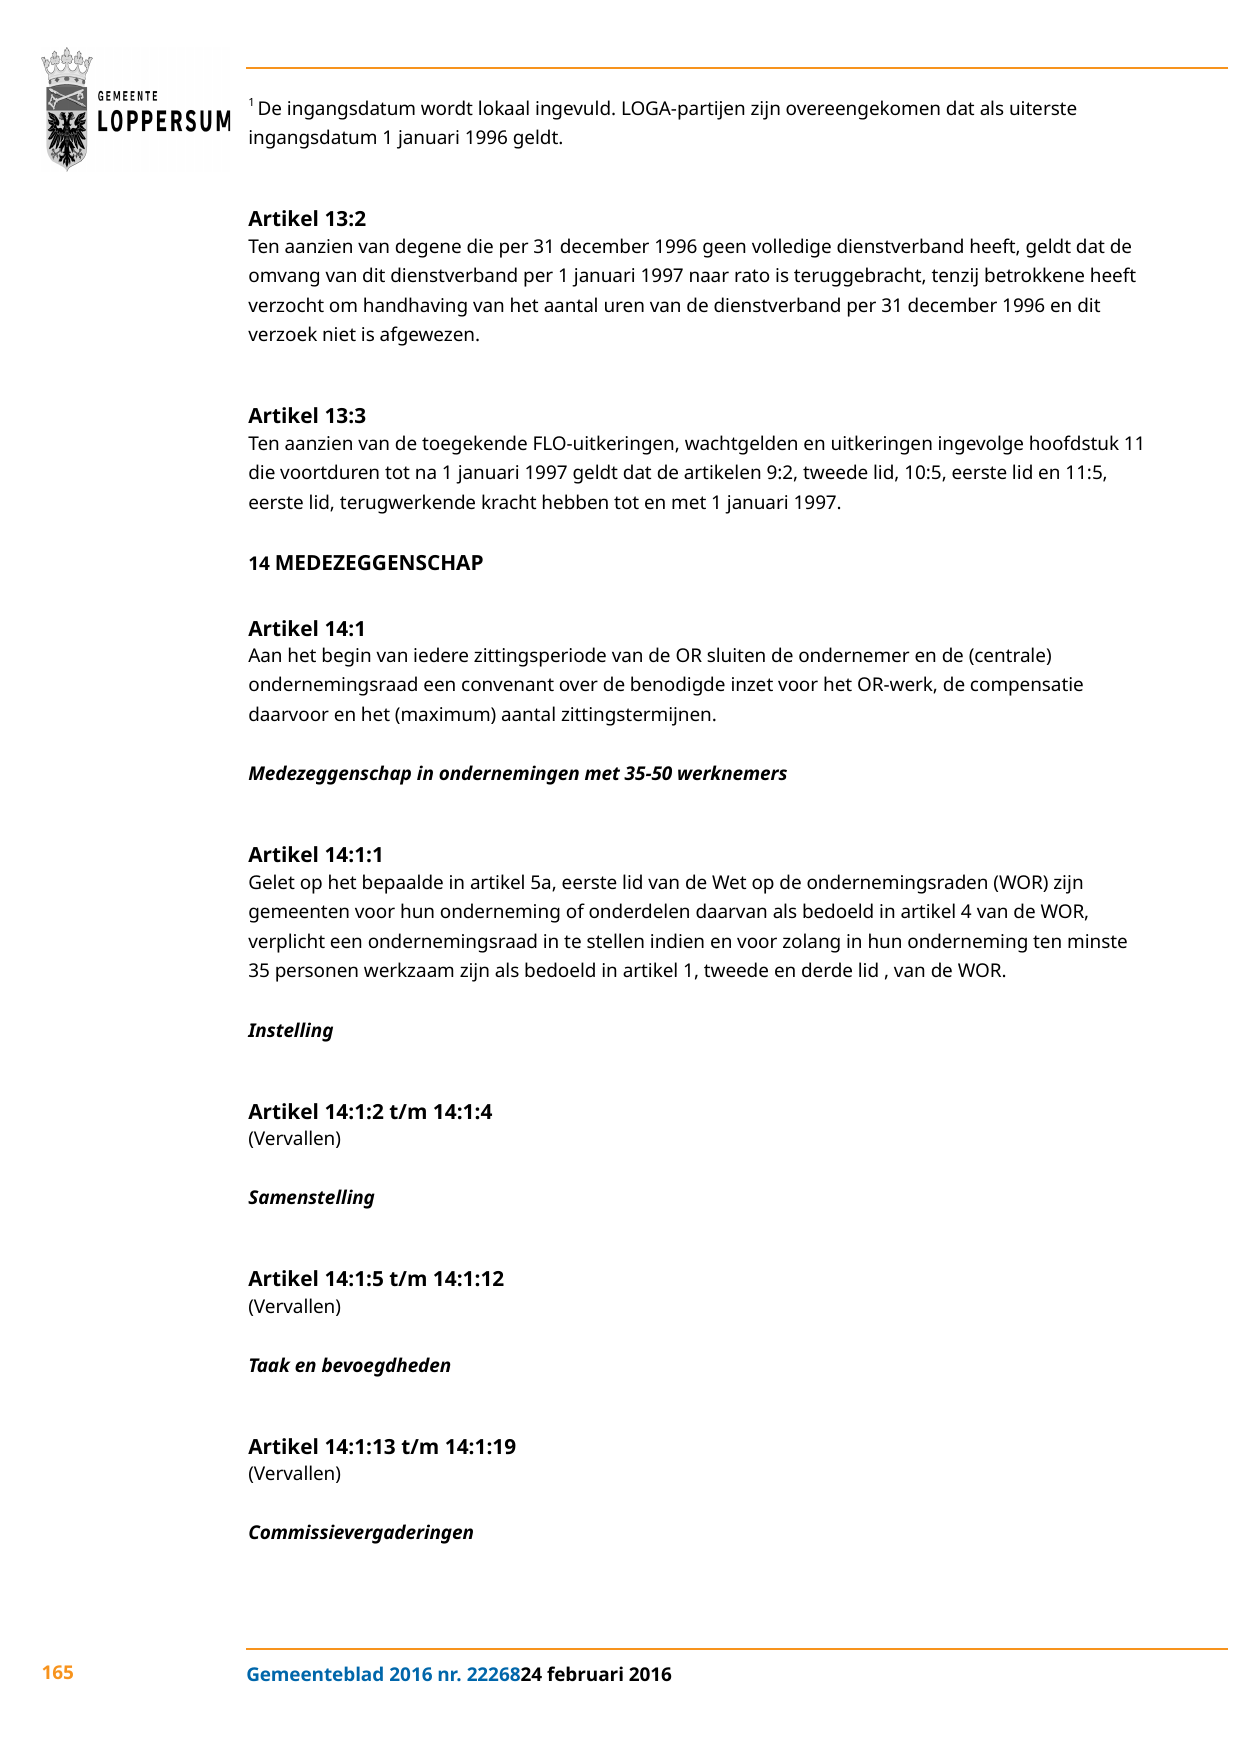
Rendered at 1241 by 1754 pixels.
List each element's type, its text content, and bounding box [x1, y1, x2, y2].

text (Vervallen) [248, 1293, 1152, 1318]
text Commissievergaderingen [248, 1519, 1152, 1545]
text (Vervallen) [248, 1125, 1152, 1151]
picture [41, 47, 231, 172]
text Artikel 13:2 [248, 204, 1152, 233]
text Artikel 14:1:1 [248, 840, 1152, 869]
text Artikel 14:1 [248, 614, 1152, 642]
text Samenstelling [248, 1184, 1152, 1210]
text Gelet op het bepaalde in artikel 5a, eerste lid van de Wet op de ondernemingsraden (WOR) zijn gemeenten voor hun onderneming of onderdelen daarvan als bedoeld in artikel 4 van de WOR, verplicht een ondernemingsraad in te stellen indien en voor zolang in hun onderneming ten minste 35 personen werkzaam zijn als bedoeld in artikel 1, tweede en derde lid , van de WOR. [248, 869, 1152, 983]
text Artikel 14:1:13 t/m 14:1:19 [248, 1432, 1152, 1460]
text Artikel 13:3 [248, 402, 1152, 430]
text Ten aanzien van degene die per 31 december 1996 geen volledige dienstverband heeft, geldt dat de omvang van dit dienstverband per 1 januari 1997 naar rato is teruggebracht, tenzij betrokkene heeft verzocht om handhaving van het aantal uren van de dienstverband per 31 december 1996 en dit verzoek niet is afgewezen. [248, 233, 1152, 347]
text Instelling [248, 1017, 1152, 1042]
text Medezeggenschap in ondernemingen met 35-50 werknemers [248, 760, 1152, 786]
text 14 MEDEZEGGENSCHAP [248, 548, 1152, 577]
text Taak en bevoegdheden [248, 1352, 1152, 1378]
text Aan het begin van iedere zittingsperiode van de OR sluiten de ondernemer en de (centrale) ondernemingsraad een convenant over de benodigde inzet voor het OR-werk, de compensatie daarvoor en het (maximum) aantal zittingstermijnen. [248, 642, 1152, 727]
text Ten aanzien van de toegekende FLO-uitkeringen, wachtgelden en uitkeringen ingevolge hoofdstuk 11 die voortduren tot na 1 januari 1997 geldt dat de artikelen 9:2, tweede lid, 10:5, eerste lid en 11:5, eerste lid, terugwerkende kracht hebben tot en met 1 januari 1997. [248, 430, 1152, 515]
text Artikel 14:1:2 t/m 14:1:4 [248, 1097, 1152, 1125]
text (Vervallen) [248, 1460, 1152, 1486]
text 1 De ingangsdatum wordt lokaal ingevuld. LOGA-partijen zijn overeengekomen dat als uiterste ingangsdatum 1 januari 1996 geldt. [248, 95, 1152, 150]
text Artikel 14:1:5 t/m 14:1:12 [248, 1264, 1152, 1293]
